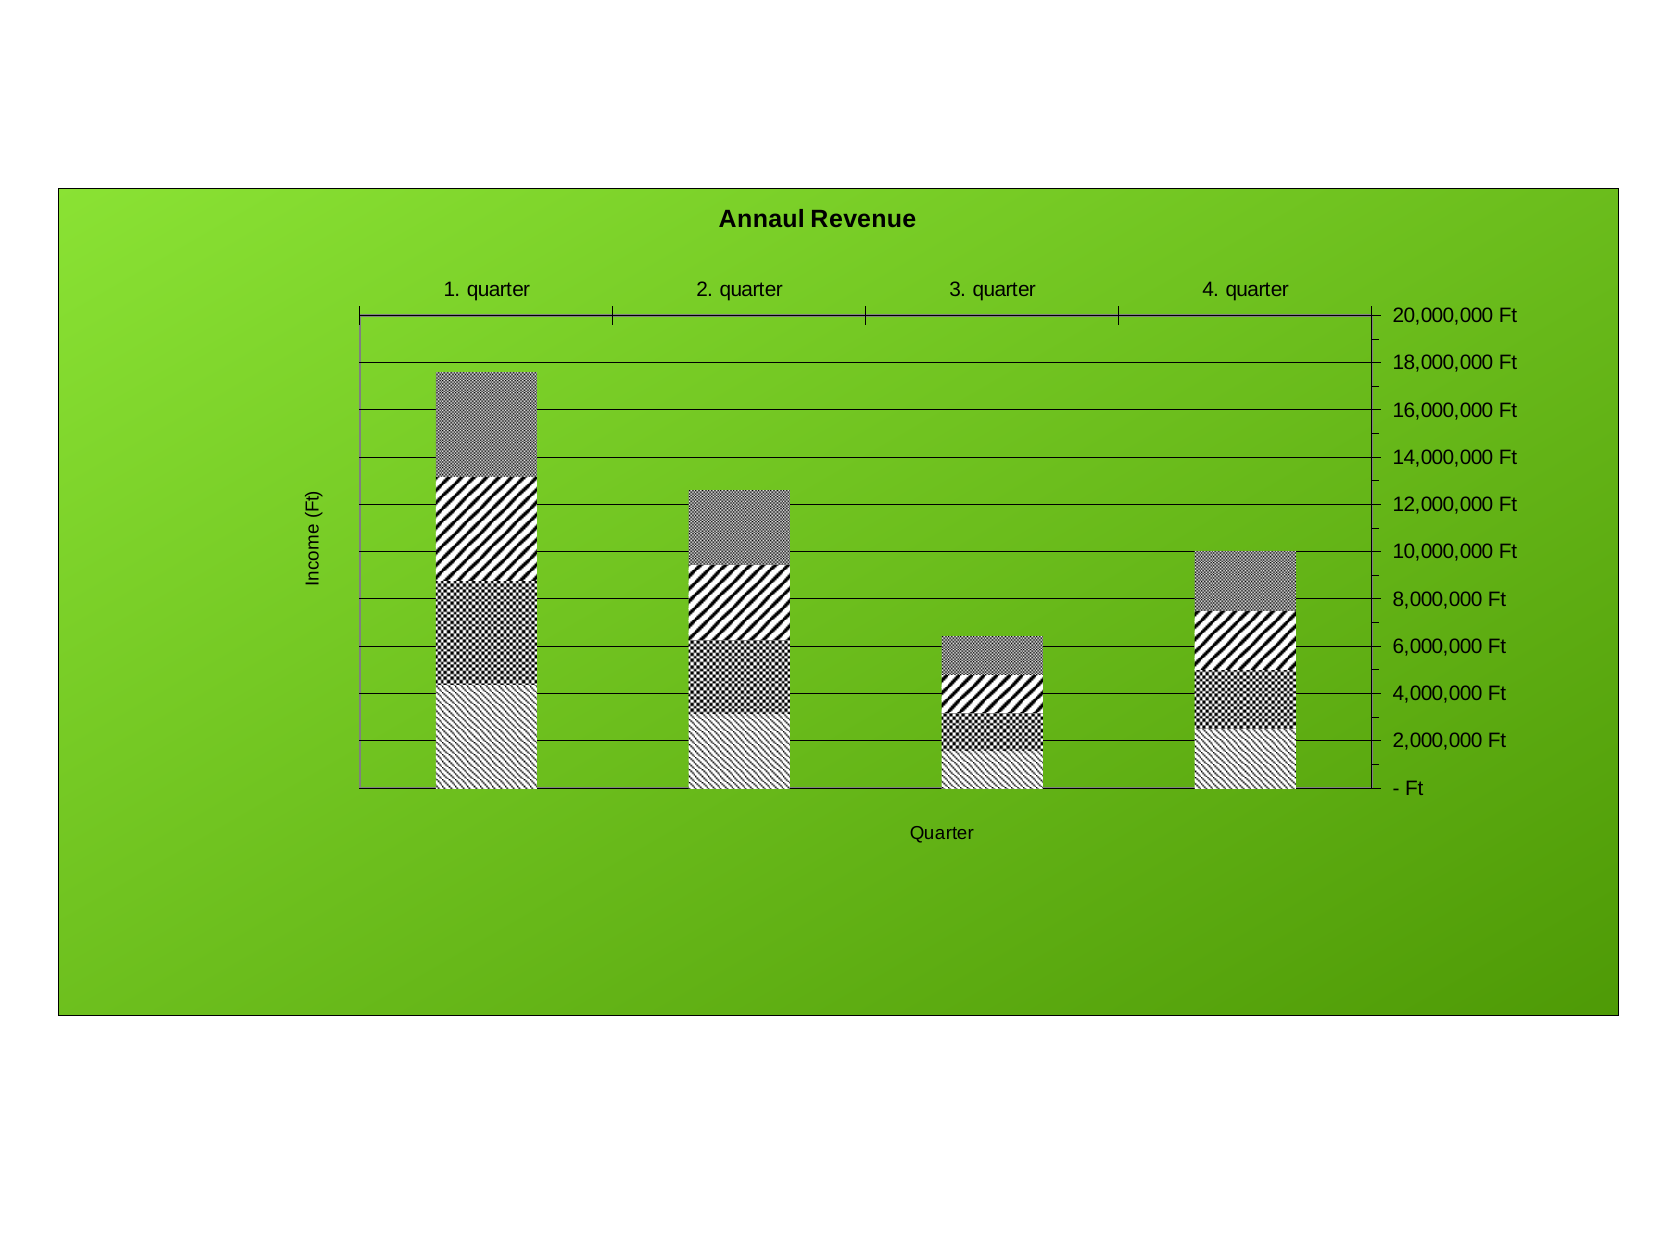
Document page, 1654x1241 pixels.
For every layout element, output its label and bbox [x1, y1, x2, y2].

chart [58, 188, 1619, 1016]
